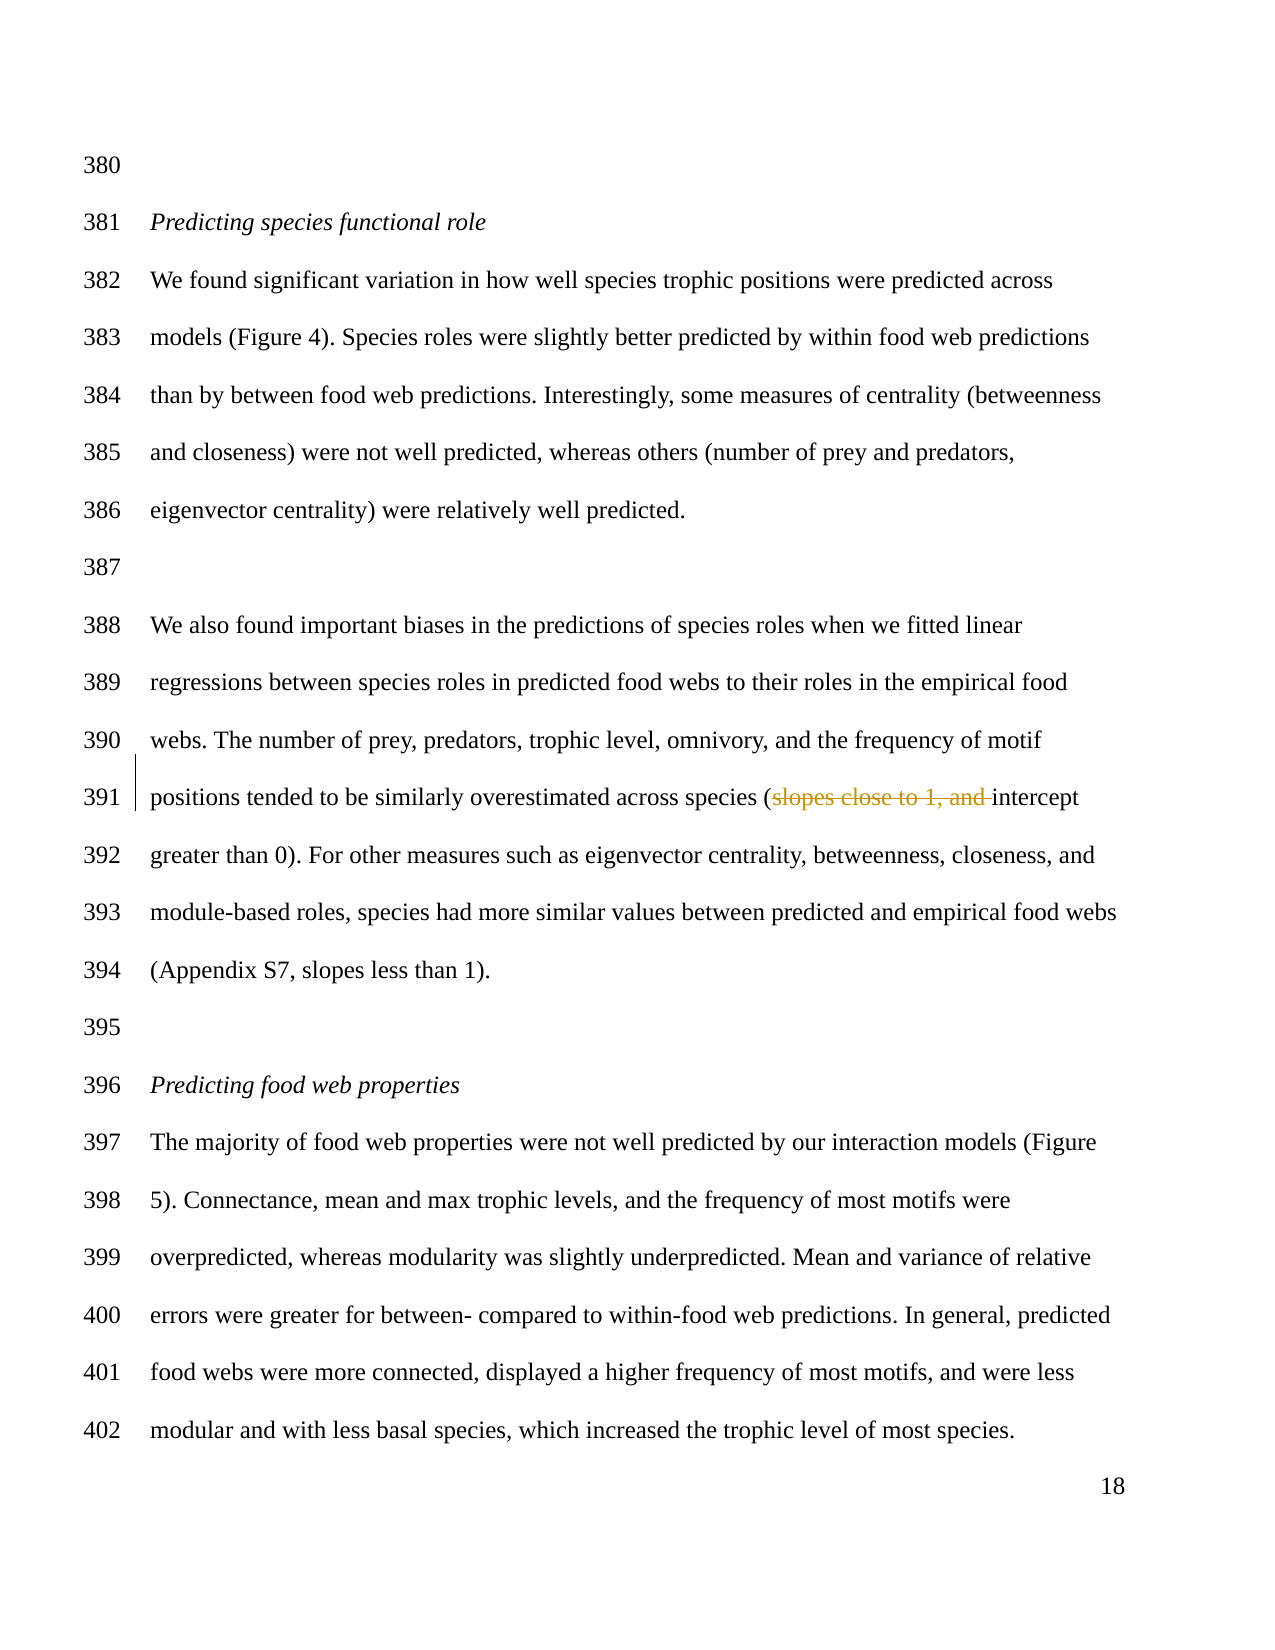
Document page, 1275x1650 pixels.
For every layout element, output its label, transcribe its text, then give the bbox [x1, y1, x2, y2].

text The majority of food web properties were not well predicted by our interaction models (Figure 5). Connectance, mean and max trophic levels, and the frequency of most motifs were overpredicted, whereas modularity was slightly underpredicted. Mean and variance of relative errors were greater for between- compared to within-food web predictions. In general, predicted food webs were more connected, displayed a higher frequency of most motifs, and were less modular and with less basal species, which increased the trophic level of most species. [150, 1127, 1125, 1444]
text We found significant variation in how well species trophic positions were predicted across models (Figure 4). Species roles were slightly better predicted by within food web predictions than by between food web predictions. Interestingly, some measures of centrality (betweenness and closeness) were not well predicted, whereas others (number of prey and predators, eigenvector centrality) were relatively well predicted. [150, 265, 1125, 524]
text Predicting food web properties [150, 1070, 1125, 1099]
text We also found important biases in the predictions of species roles when we fitted linear regressions between species roles in predicted food webs to their roles in the empirical food webs. The number of prey, predators, trophic level, omnivory, and the frequency of motif positions tended to be similarly overestimated across species (intercept greater than 0). For other measures such as eigenvector centrality, betweenness, closeness, and module-based roles, species had more similar values between predicted and empirical food webs (Appendix S7, slopes less than 1). [150, 610, 1125, 984]
text Predicting species functional role [150, 207, 1125, 236]
